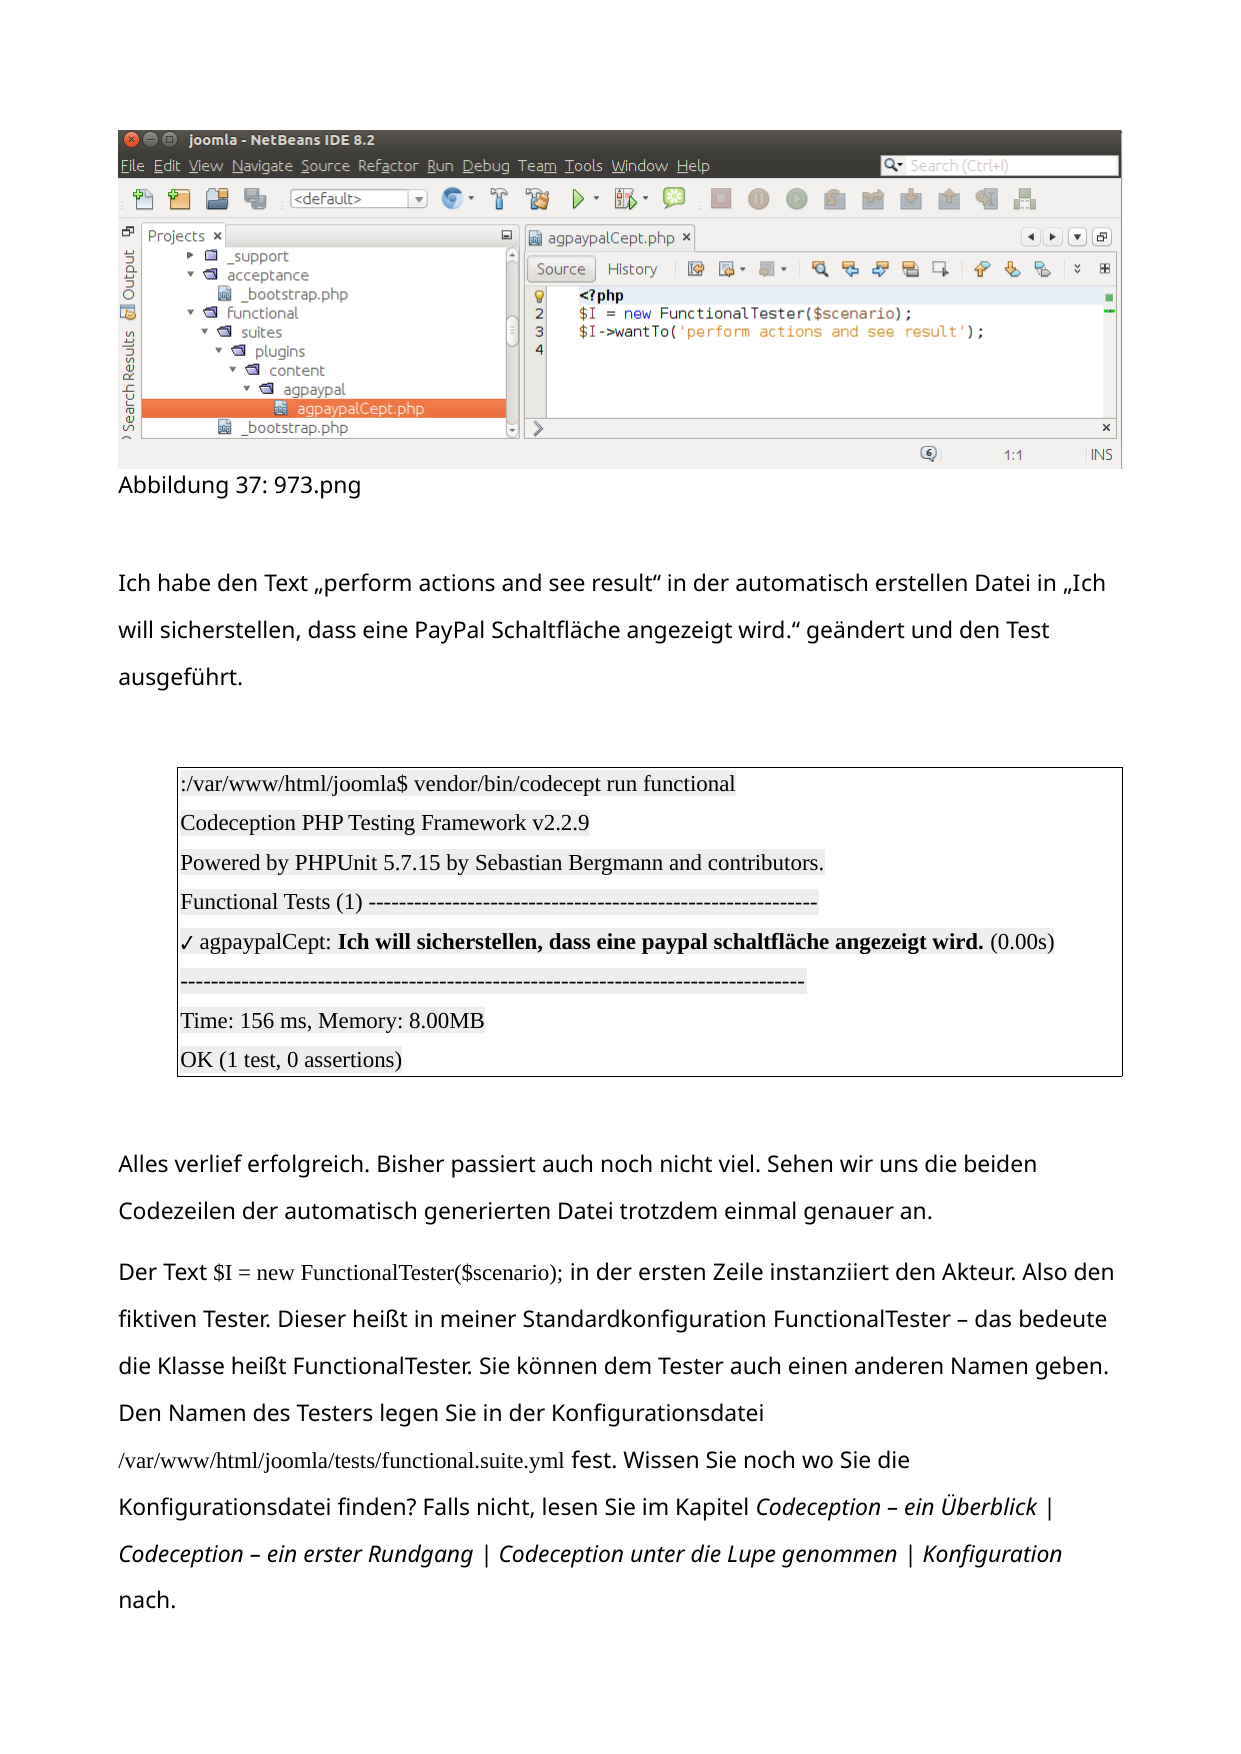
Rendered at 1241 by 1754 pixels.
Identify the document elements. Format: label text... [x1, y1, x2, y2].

text :/var/www/html/joomla$ vendor/bin/codecept run functional Codeception PHP Testing Framework v2.2.9 Powered by PHPUnit 5.7.15 by Sebastian Bergmann and contributors. Functional Tests (1) ----------------------------------------------------------- ✔ agpaypalCept: Ich will sicherstellen, dass eine paypal schaltfläche angezeigt wird. (0.00s) ---------------------------------------------------------------------------------- Time: 156 ms, Memory: 8.00MB OK (1 test, 0 assertions) [178, 768, 1122, 1076]
text Ich habe den Text „perform actions and see result“ in der automatisch erstellen Datei in „Ich will sicherstellen, dass eine PayPal Schaltfläche angezeigt wird.“ geändert und den Test ausgeführt. [118, 567, 1122, 692]
text Abbildung 37: 973.png [118, 469, 1122, 500]
text Alles verlief erfolgreich. Bisher passiert auch noch nicht viel. Sehen wir uns die beiden Codezeilen der automatisch generierten Datei trotzdem einmal genauer an. [118, 1148, 1122, 1226]
picture [118, 130, 1123, 469]
text Der Text $I = new FunctionalTester($scenario); in der ersten Zeile instanziiert den Akteur. Also den fiktiven Tester. Dieser heißt in meiner Standardkonfiguration FunctionalTester – das bedeute die Klasse heißt FunctionalTester. Sie können dem Tester auch einen anderen Namen geben. Den Namen des Testers legen Sie in der Konfigurationsdatei /var/www/html/joomla/tests/functional.suite.yml fest. Wissen Sie noch wo Sie die Konfigurationsdatei finden? Falls nicht, lesen Sie im Kapitel Codeception – ein Überblick | Codeception – ein erster Rundgang | Codeception unter die Lupe genommen | Konfiguration nach. [118, 1256, 1122, 1616]
